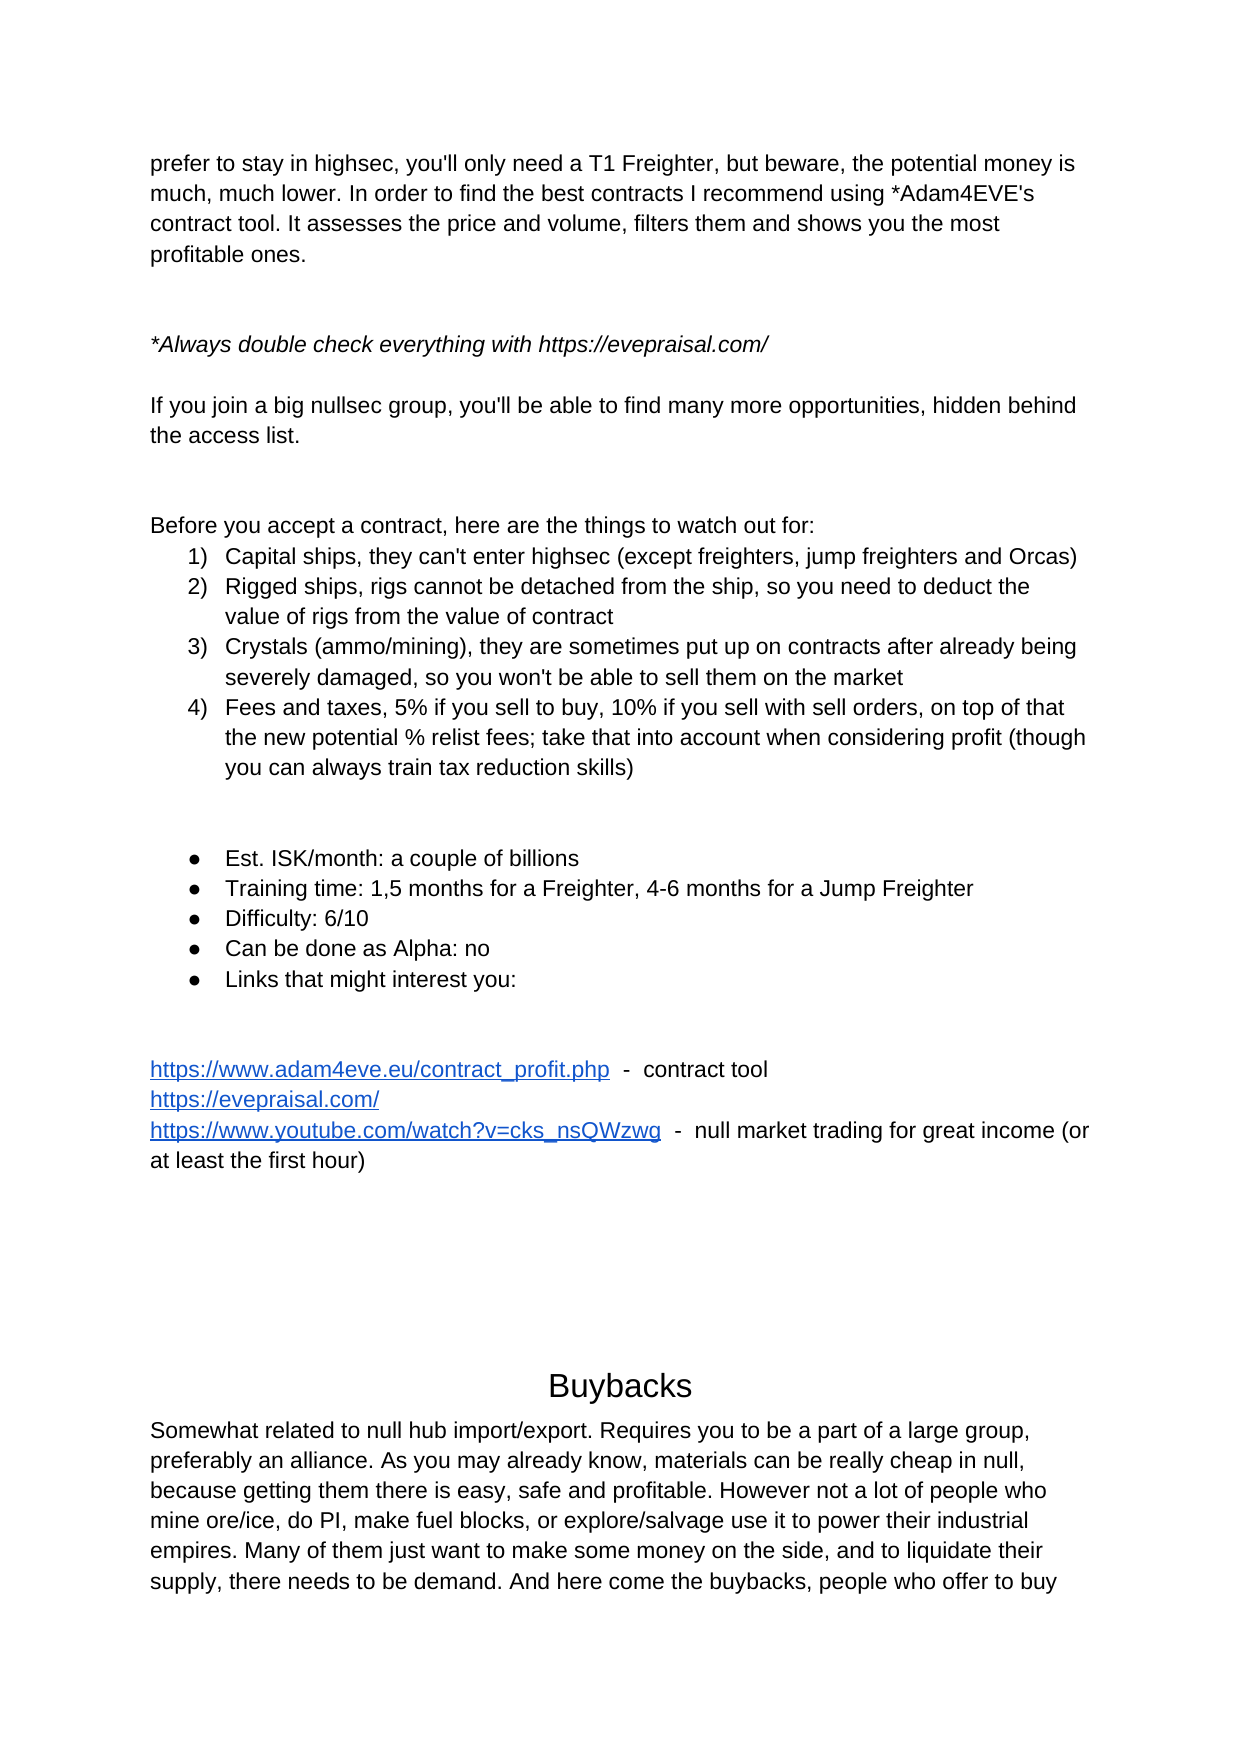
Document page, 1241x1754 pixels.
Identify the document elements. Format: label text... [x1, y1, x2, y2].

list Crystals (ammo/mining), they are sometimes put up on contracts after already being severely damaged, so you won't be able to sell them on the market [187, 633, 1090, 690]
list Can be done as Alpha: no [187, 935, 1090, 962]
text https://evepraisal.com/ [150, 1086, 1090, 1113]
text https://www.adam4eve.eu/contract_profit.php - contract tool [150, 1056, 1090, 1083]
text Somewhat related to null hub import/export. Requires you to be a part of a large group, preferably an alliance. As you may already know, materials can be really cheap in null, because getting them there is easy, safe and profitable. However not a lot of people who mine ore/ice, do PI, make fuel blocks, or explore/salvage use it to power their industrial empires. Many of them just want to make some money on the side, and to liquidate their supply, there needs to be demand. And here come the buybacks, people who offer to buy [150, 1417, 1090, 1594]
list Fees and taxes, 5% if you sell to buy, 10% if you sell with sell orders, on top of that the new potential % relist fees; take that into account when considering profit (though you can always train tax reduction skills) [187, 694, 1090, 781]
text Before you accept a contract, here are the things to watch out for: [150, 512, 1090, 539]
list Rigged ships, rigs cannot be detached from the ship, so you need to deduct the value of rigs from the value of contract [187, 573, 1090, 629]
list Difficulty: 6/10 [187, 905, 1090, 932]
list Est. ISK/month: a couple of billions [187, 845, 1090, 871]
text If you join a big nullsec group, you'll be able to find many more opportunities, hidden behind the access list. [150, 392, 1090, 448]
list Training time: 1,5 months for a Freighter, 4-6 months for a Jump Freighter [187, 875, 1090, 901]
text https://www.youtube.com/watch?v=cks_nsQWzwg - null market trading for great income (or at least the first hour) [150, 1117, 1090, 1173]
list Links that might interest you: [187, 966, 1090, 992]
text *Always double check everything with https://evepraisal.com/ [150, 331, 1090, 358]
list Capital ships, they can't enter highsec (except freighters, jump freighters and Orcas) [187, 543, 1090, 569]
text prefer to stay in highsec, you'll only need a T1 Freighter, but beware, the potential money is much, much lower. In order to find the best contracts I recommend using *Adam4EVE's contract tool. It assesses the price and volume, filters them and shows you the most profitable ones. [150, 150, 1090, 267]
subtitle Buybacks [150, 1366, 1090, 1404]
